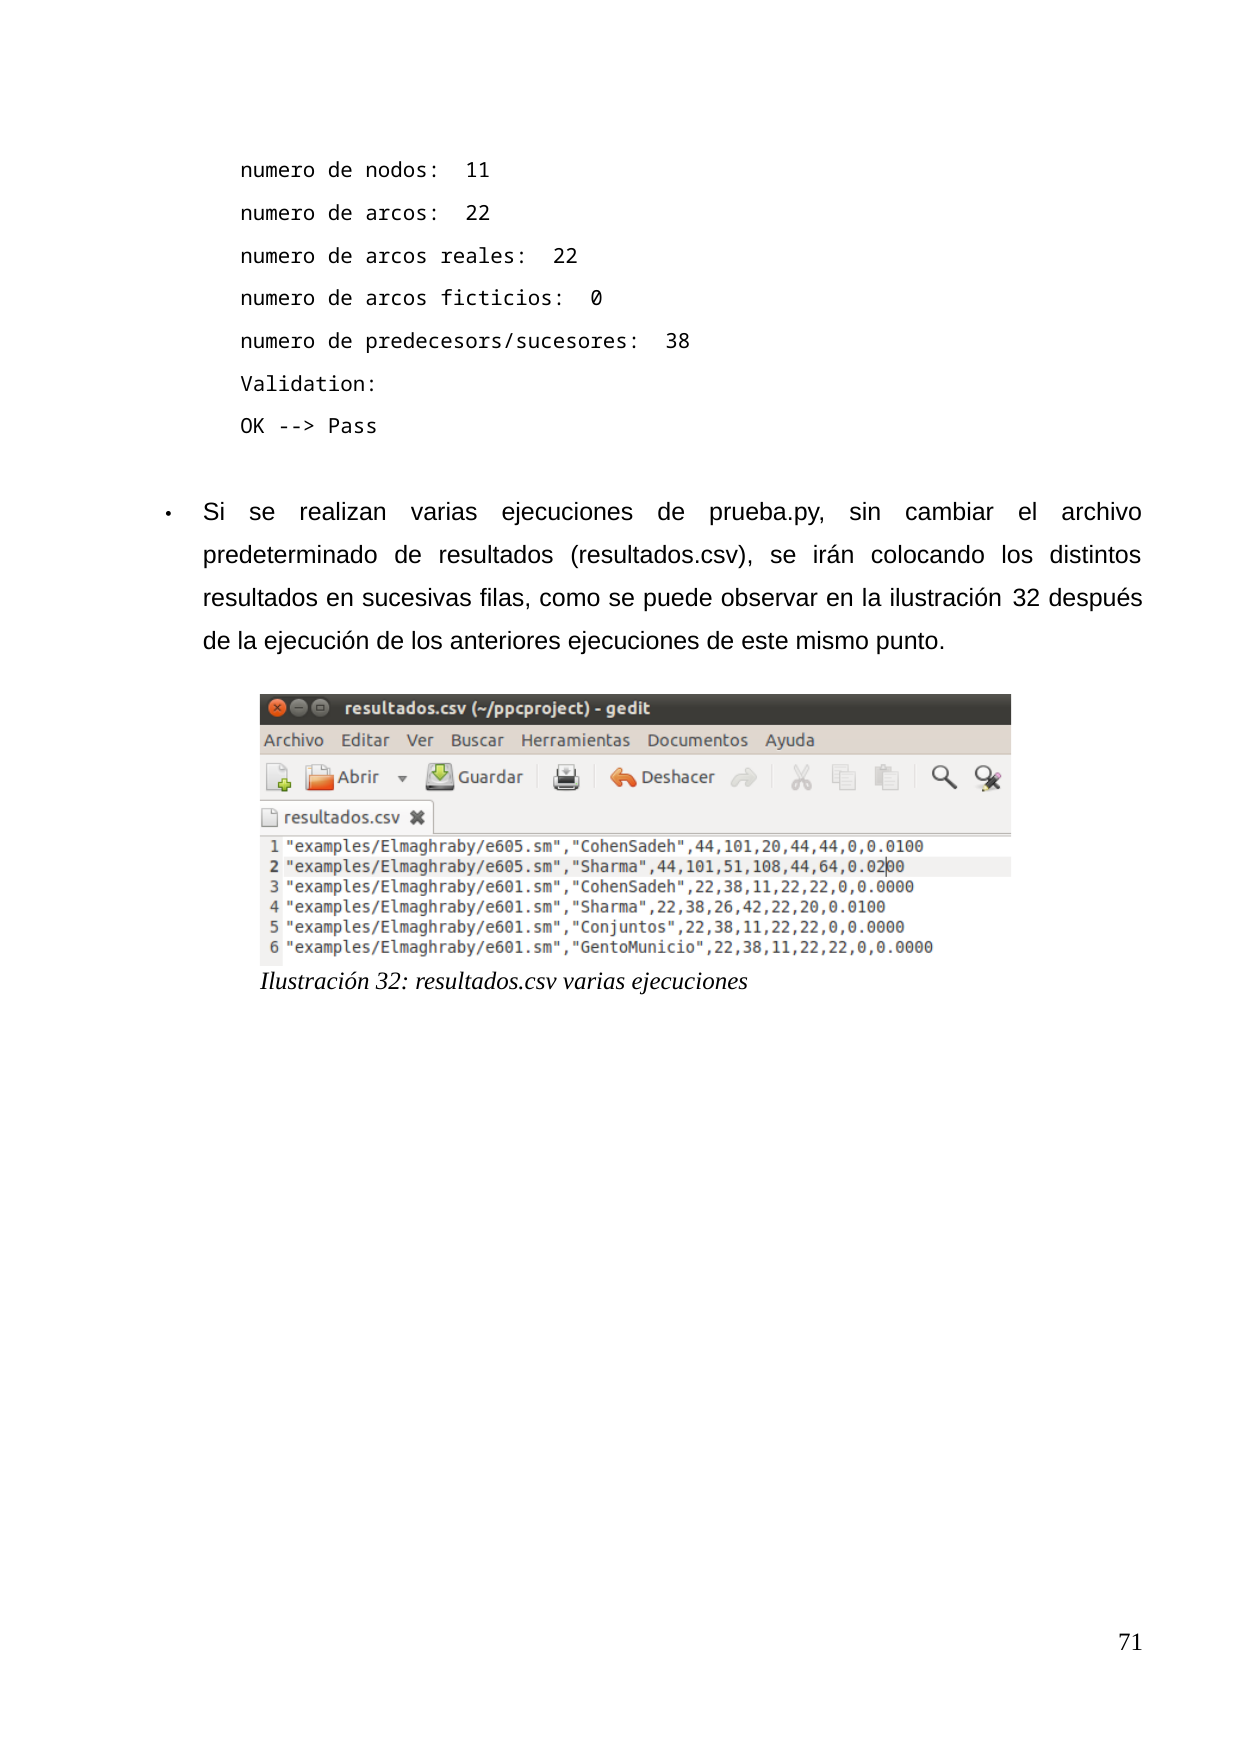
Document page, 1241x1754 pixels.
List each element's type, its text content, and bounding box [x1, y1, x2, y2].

list Si se realizan varias ejecuciones de prueba.py, sin cambiar el archivo predeterminado de resultados (resultados.csv), se irán colocando los distintos resultados en sucesivas filas, como se puede observar en la ilustración 32 después de la ejecución de los anteriores ejecuciones de este mismo punto. [165, 496, 1143, 654]
list numero de arcos reales: 22 [203, 241, 1143, 269]
list OK --> Pass [203, 411, 1143, 440]
list numero de predecesors/sucesores: 38 [203, 326, 1143, 354]
list numero de arcos: 22 [203, 198, 1143, 227]
picture [259, 694, 1012, 966]
list Ilustración 32: resultados.csv varias ejecuciones [260, 966, 1011, 994]
list numero de nodos: 11 [203, 156, 1143, 184]
list numero de arcos ficticios: 0 [203, 283, 1143, 312]
list Validation: [203, 369, 1143, 397]
